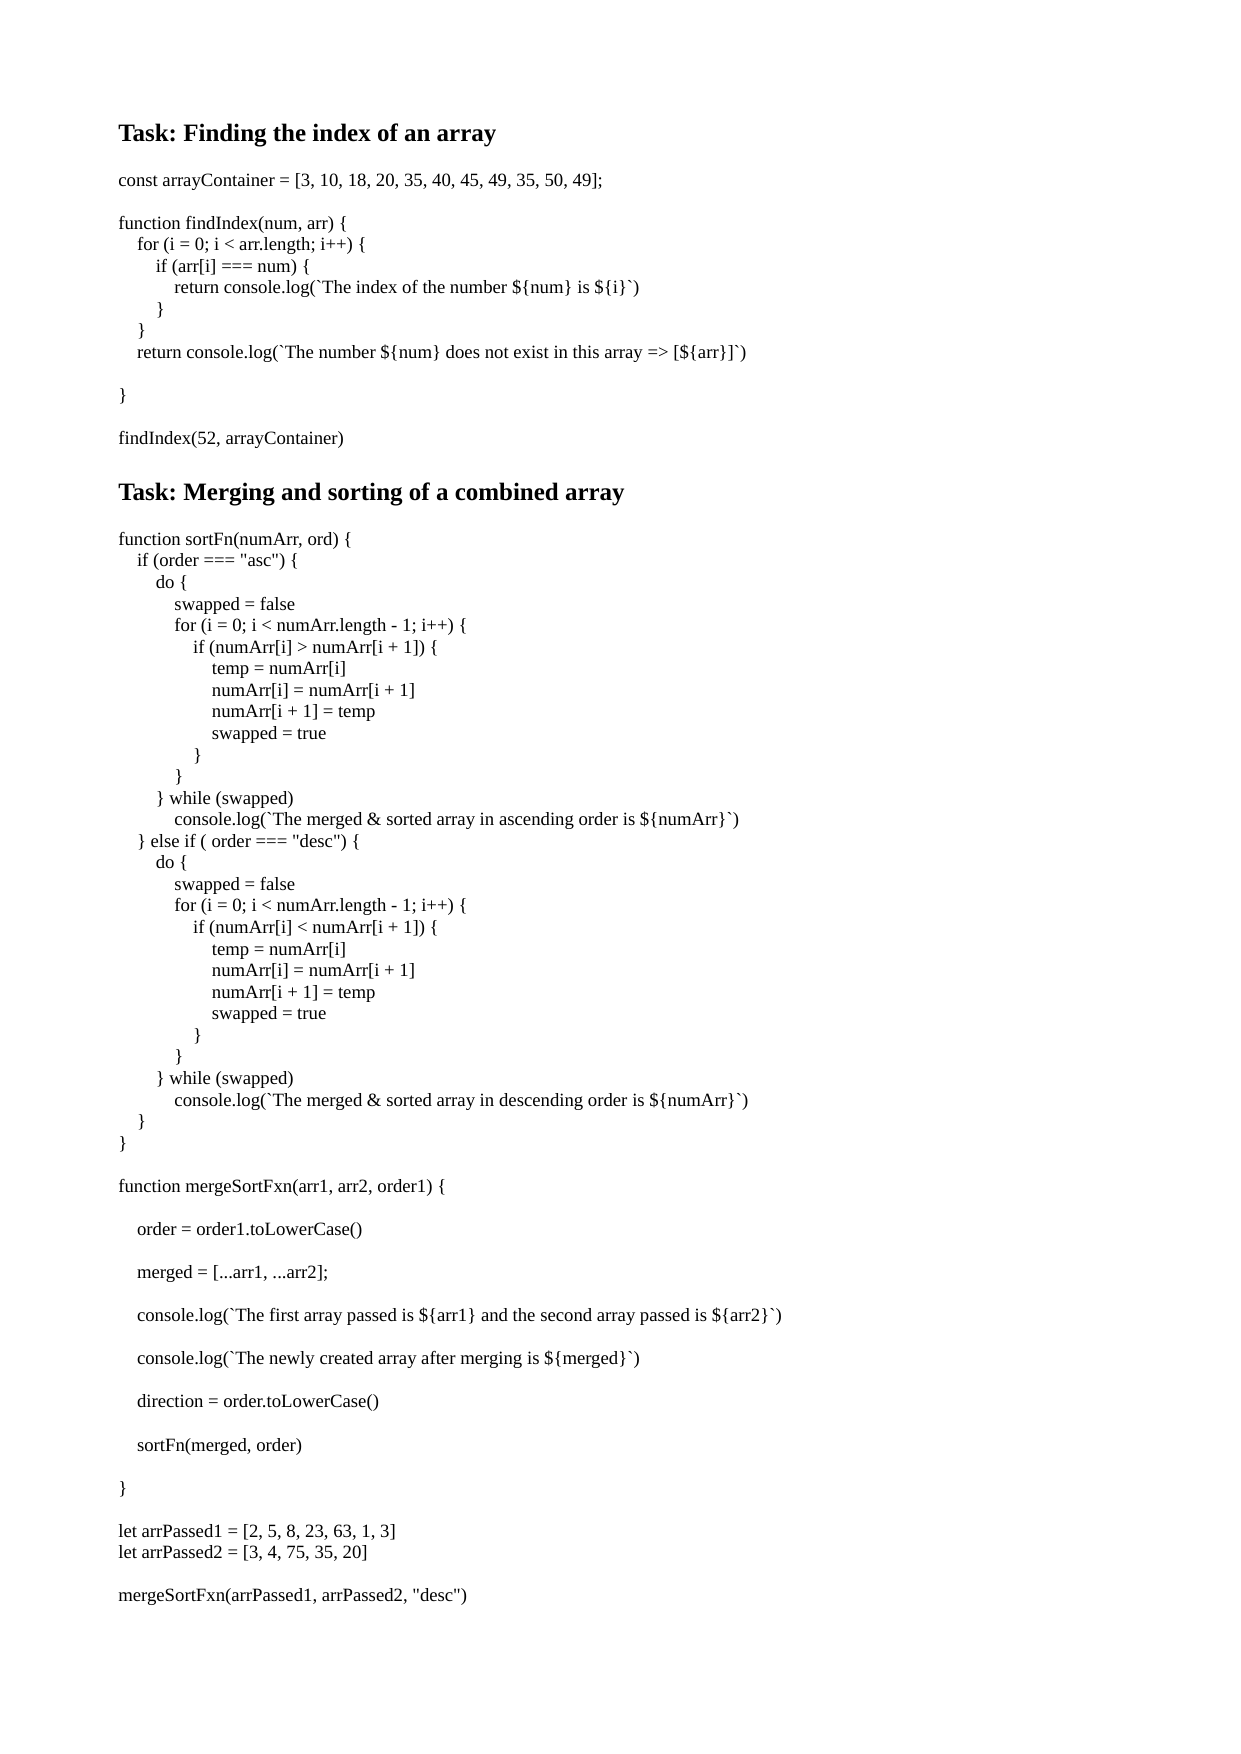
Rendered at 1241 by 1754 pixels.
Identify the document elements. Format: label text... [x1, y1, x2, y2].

text order = order1.toLowerCase() [118, 1218, 1122, 1239]
text function sortFn(numArr, ord) { [118, 528, 1122, 549]
text if (numArr[i] < numArr[i + 1]) { [118, 916, 1122, 937]
text numArr[i] = numArr[i + 1] [118, 679, 1122, 700]
text direction = order.toLowerCase() [118, 1390, 1122, 1412]
text const arrayContainer = [3, 10, 18, 20, 35, 40, 45, 49, 35, 50, 49]; [118, 168, 1122, 190]
text for (i = 0; i < numArr.length - 1; i++) { [118, 614, 1122, 636]
text let arrPassed1 = [2, 5, 8, 23, 63, 1, 3] [118, 1520, 1122, 1541]
text for (i = 0; i < arr.length; i++) { [118, 233, 1122, 255]
text swapped = true [118, 1002, 1122, 1024]
text let arrPassed2 = [3, 4, 75, 35, 20] [118, 1541, 1122, 1563]
text } [118, 298, 1122, 319]
text for (i = 0; i < numArr.length - 1; i++) { [118, 894, 1122, 916]
text function findIndex(num, arr) { [118, 212, 1122, 233]
text } [118, 743, 1122, 765]
text } [118, 1132, 1122, 1153]
text temp = numArr[i] [118, 657, 1122, 679]
text do { [118, 571, 1122, 592]
text numArr[i + 1] = temp [118, 981, 1122, 1002]
text } else if ( order === "desc") { [118, 830, 1122, 851]
text mergeSortFxn(arrPassed1, arrPassed2, "desc") [118, 1584, 1122, 1606]
text merged = [...arr1, ...arr2]; [118, 1261, 1122, 1282]
text console.log(`The merged & sorted array in descending order is ${numArr}`) [118, 1088, 1122, 1110]
text findIndex(52, arrayContainer) [118, 427, 1122, 449]
text do { [118, 851, 1122, 873]
text console.log(`The first array passed is ${arr1} and the second array passed is ${arr2}`) [118, 1304, 1122, 1326]
text if (order === "asc") { [118, 549, 1122, 571]
text return console.log(`The index of the number ${num} is ${i}`) [118, 276, 1122, 298]
text } [118, 1110, 1122, 1132]
text console.log(`The newly created array after merging is ${merged}`) [118, 1347, 1122, 1369]
text Task: Finding the index of an array [118, 118, 1122, 147]
text swapped = false [118, 592, 1122, 614]
text swapped = false [118, 873, 1122, 894]
text } [118, 1477, 1122, 1498]
text function mergeSortFxn(arr1, arr2, order1) { [118, 1175, 1122, 1196]
text } [118, 765, 1122, 787]
text } while (swapped) [118, 787, 1122, 808]
text Task: Merging and sorting of a combined array [118, 477, 1122, 506]
text } [118, 384, 1122, 406]
text } [118, 1024, 1122, 1045]
text numArr[i] = numArr[i + 1] [118, 959, 1122, 981]
text console.log(`The merged & sorted array in ascending order is ${numArr}`) [118, 808, 1122, 830]
text return console.log(`The number ${num} does not exist in this array => [${arr}]`) [118, 341, 1122, 362]
text if (arr[i] === num) { [118, 255, 1122, 276]
text sortFn(merged, order) [118, 1433, 1122, 1455]
text temp = numArr[i] [118, 937, 1122, 959]
text } [118, 319, 1122, 341]
text if (numArr[i] > numArr[i + 1]) { [118, 636, 1122, 657]
text } [118, 1045, 1122, 1067]
text } while (swapped) [118, 1067, 1122, 1088]
text swapped = true [118, 722, 1122, 743]
text numArr[i + 1] = temp [118, 700, 1122, 722]
